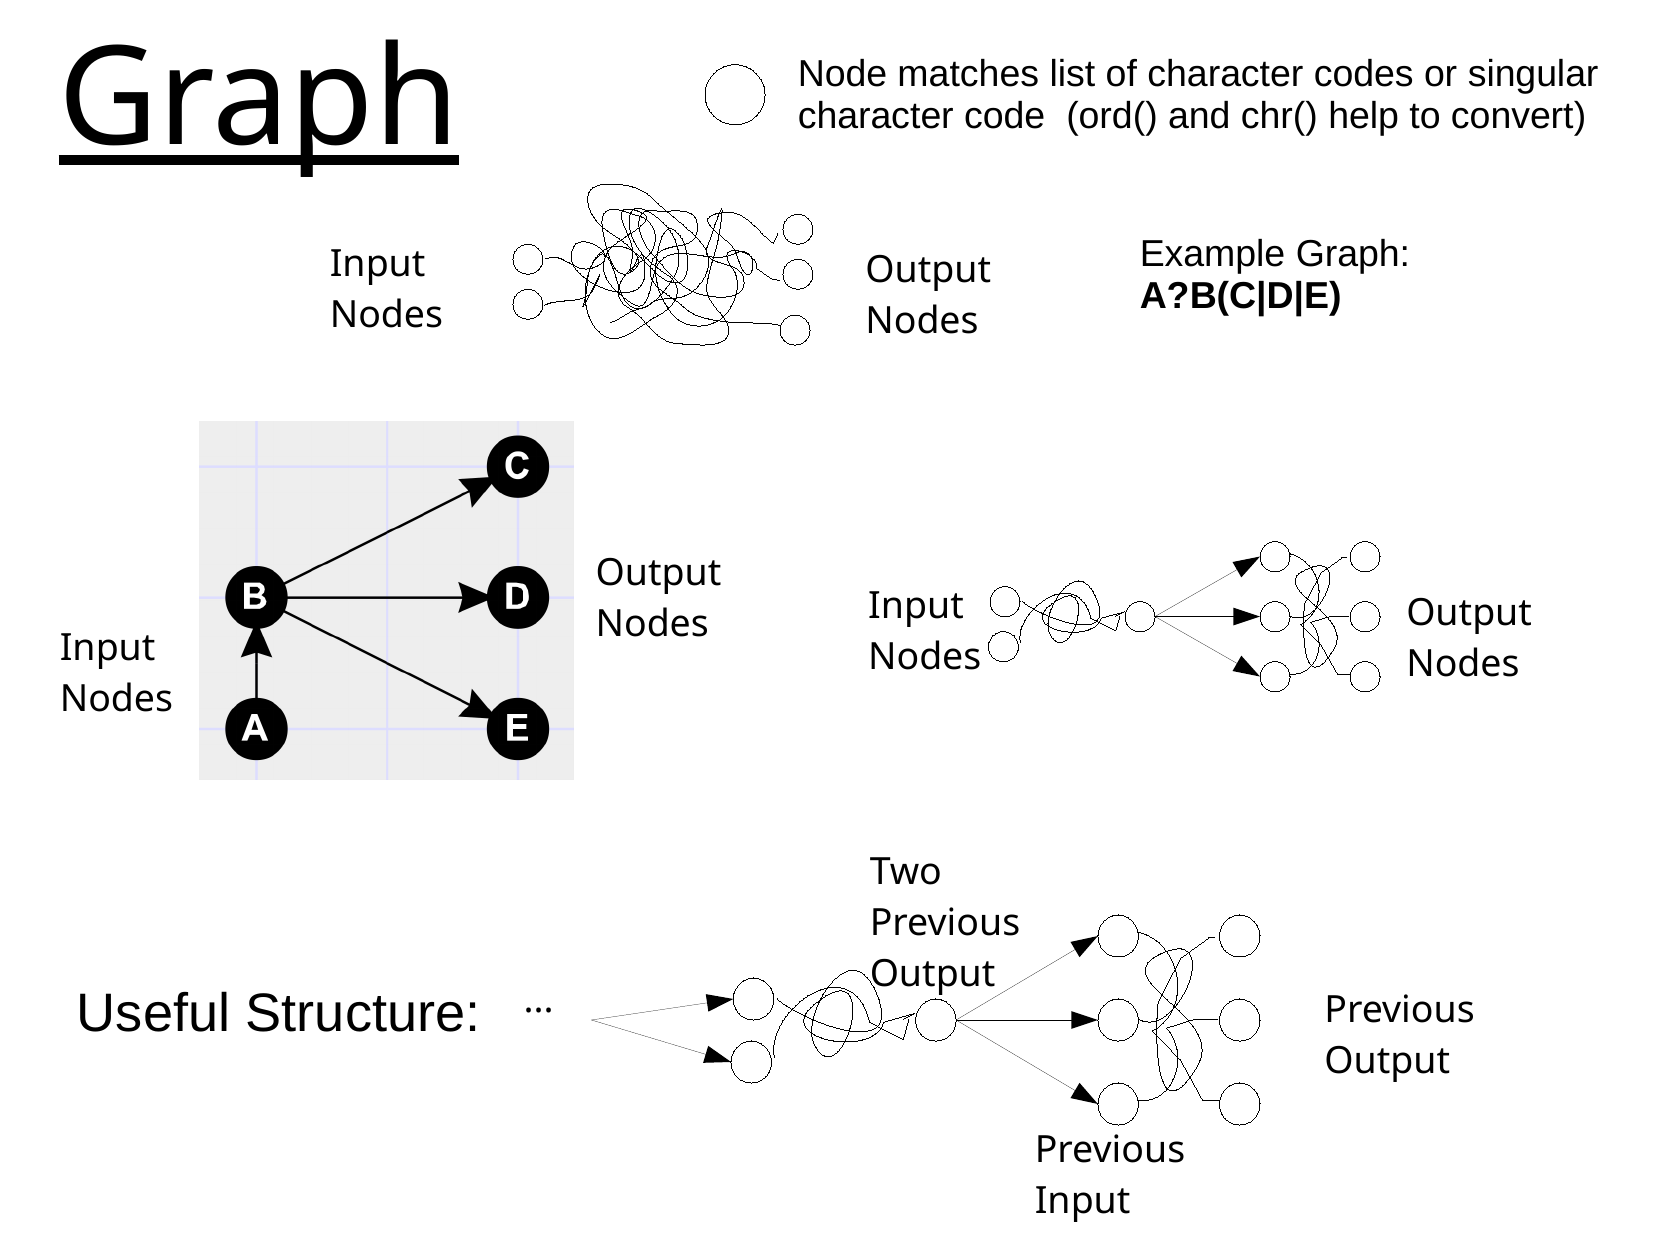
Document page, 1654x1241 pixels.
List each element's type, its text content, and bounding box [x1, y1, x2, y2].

text_box [990, 586, 1021, 617]
text_box [1260, 541, 1291, 572]
text_box [915, 998, 957, 1042]
text_box [1219, 1082, 1261, 1126]
text_box Previous Input [1020, 1114, 1196, 1216]
text_box [1097, 1082, 1139, 1126]
text_box Example Graph: A?B(C|D|E) [1125, 225, 1426, 324]
picture [199, 421, 574, 781]
text_box Two Previous Output [855, 836, 1110, 988]
text_box [512, 289, 543, 320]
text_box [1219, 998, 1261, 1042]
text_box [1260, 601, 1291, 632]
text_box [782, 259, 813, 290]
text_box Output Nodes [1391, 578, 1561, 722]
text_box Output Nodes [850, 235, 999, 341]
text_box [1350, 601, 1381, 632]
text_box [988, 631, 1019, 662]
text_box Useful Structure: [62, 974, 496, 1051]
text_box [1350, 661, 1381, 692]
text_box [1125, 601, 1155, 632]
text_box [1260, 661, 1291, 692]
text_box [731, 1040, 772, 1084]
text_box Output Nodes [580, 538, 750, 682]
text_box Two Previous Output [1013, 938, 1110, 988]
text_box [512, 244, 543, 275]
text_box ... [508, 965, 592, 1084]
text_box Input Nodes [853, 571, 988, 672]
text_box Input Nodes [315, 229, 453, 335]
text_box [733, 977, 774, 1021]
text_box [1097, 914, 1139, 957]
text_box [1350, 541, 1381, 572]
text_box Node matches list of character codes or singular character code (ord() and chr() help to convert) [783, 45, 1626, 144]
text_box [782, 214, 813, 245]
text_box Previous Output [1309, 974, 1486, 1081]
title Graph [22, 0, 496, 196]
text_box [1098, 998, 1139, 1042]
text_box [780, 315, 811, 346]
text_box [705, 64, 766, 125]
text_box Input Nodes [45, 613, 180, 714]
text_box [1219, 914, 1261, 957]
